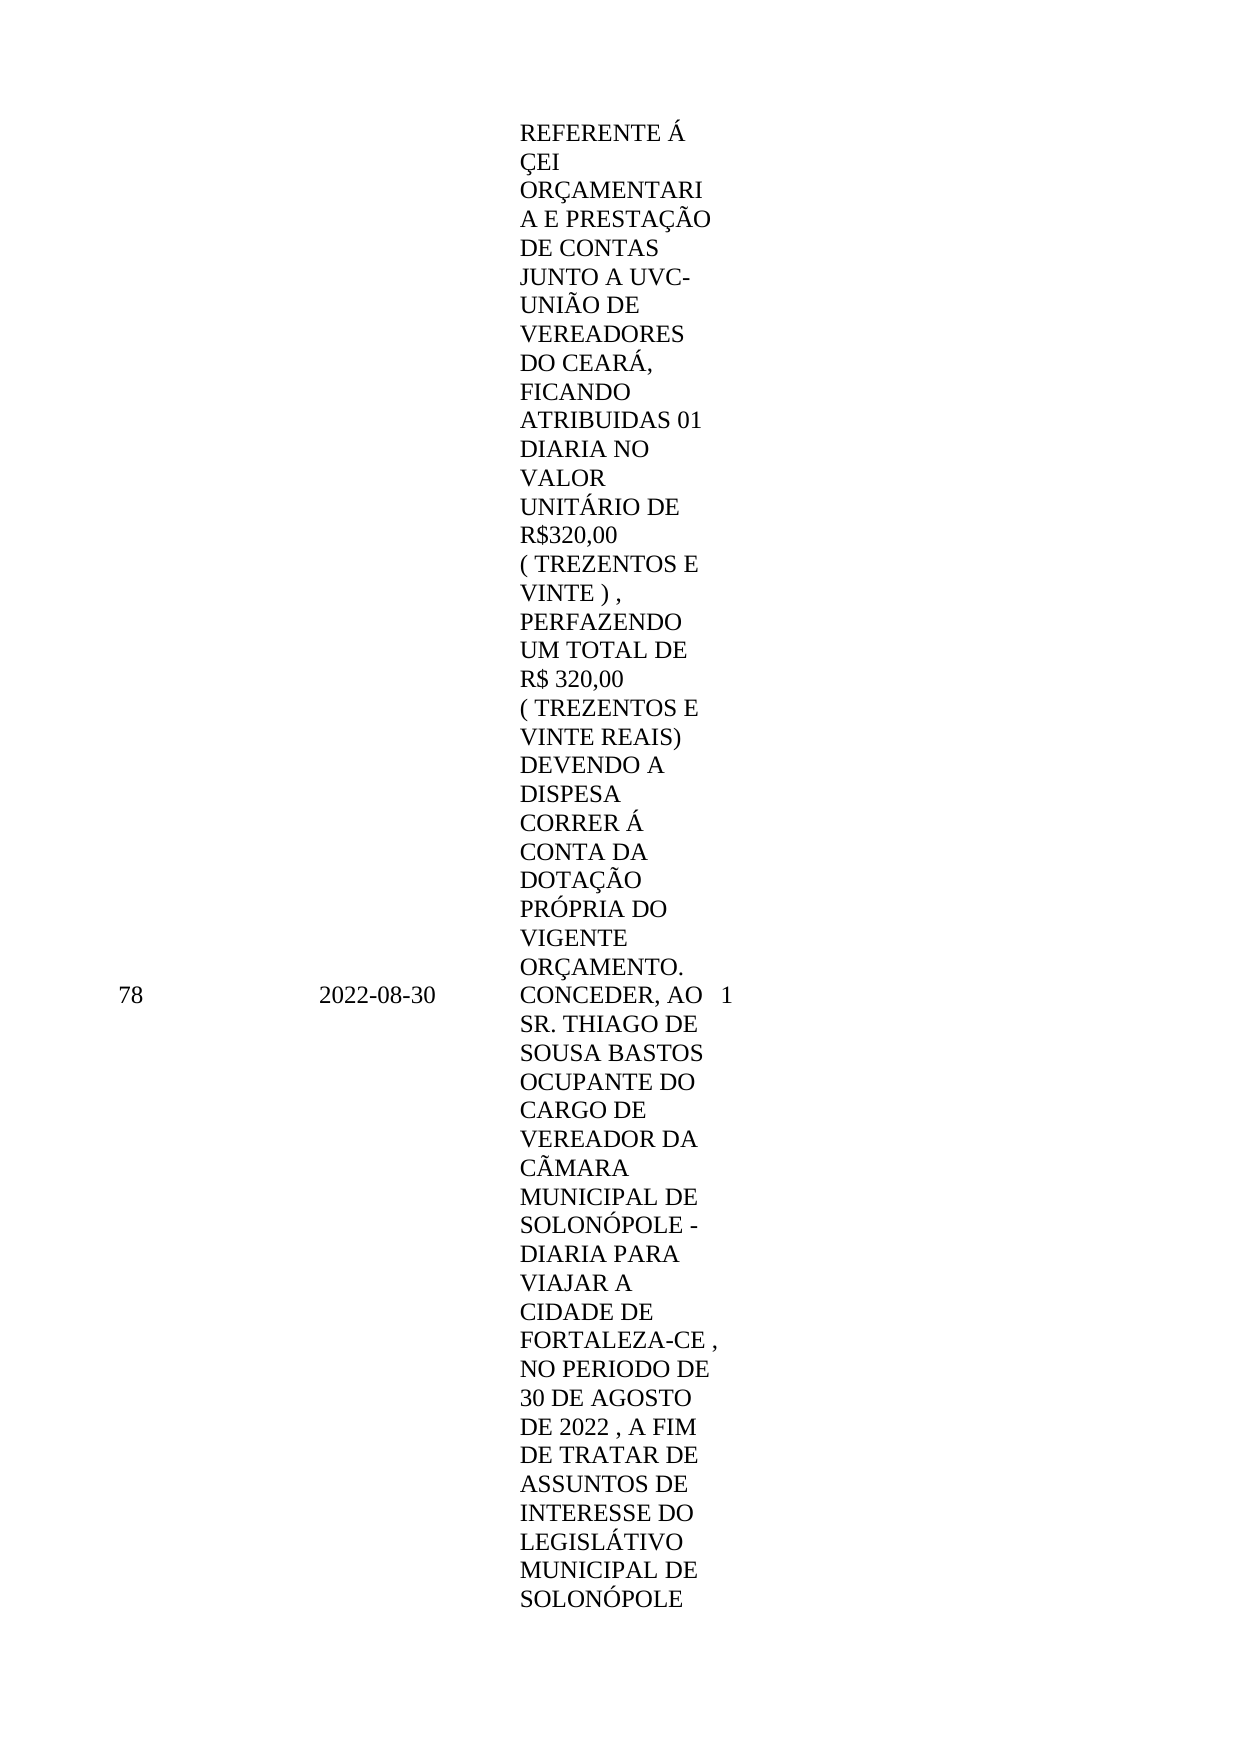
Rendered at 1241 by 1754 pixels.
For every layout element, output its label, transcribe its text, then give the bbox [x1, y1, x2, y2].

table_cell [921, 118, 1122, 981]
table_cell [921, 981, 1122, 1613]
table_cell CONCEDER, AO SR. THIAGO DE SOUSA BASTOS OCUPANTE DO CARGO DE VEREADOR DA CÃMARA MUNICIPAL DE SOLONÓPOLE - DIARIA PARA VIAJAR A CIDADE DE FORTALEZA-CE , NO PERIODO DE 30 DE AGOSTO DE 2022 , A FIM DE TRATAR DE ASSUNTOS DE INTERESSE DO LEGISLÁTIVO MUNICIPAL DE SOLONÓPOLE [520, 981, 720, 1613]
table_cell 2022-08-30 [319, 981, 519, 1613]
table_cell REFERENTE Á ÇEI ORÇAMENTARIA E PRESTAÇÃO DE CONTAS JUNTO A UVC- UNIÃO DE VEREADORES DO CEARÁ, FICANDO ATRIBUIDAS 01 DIARIA NO VALOR UNITÁRIO DE R$320,00 ( TREZENTOS E VINTE ) , PERFAZENDO UM TOTAL DE R$ 320,00 ( TREZENTOS E VINTE REAIS) DEVENDO A DISPESA CORRER Á CONTA DA DOTAÇÃO PRÓPRIA DO VIGENTE ORÇAMENTO. [520, 118, 720, 981]
table_cell 1 [720, 981, 921, 1613]
table_cell 78 [118, 981, 319, 1613]
table_cell [319, 118, 519, 981]
table_cell [118, 118, 319, 981]
table_cell [720, 118, 921, 981]
